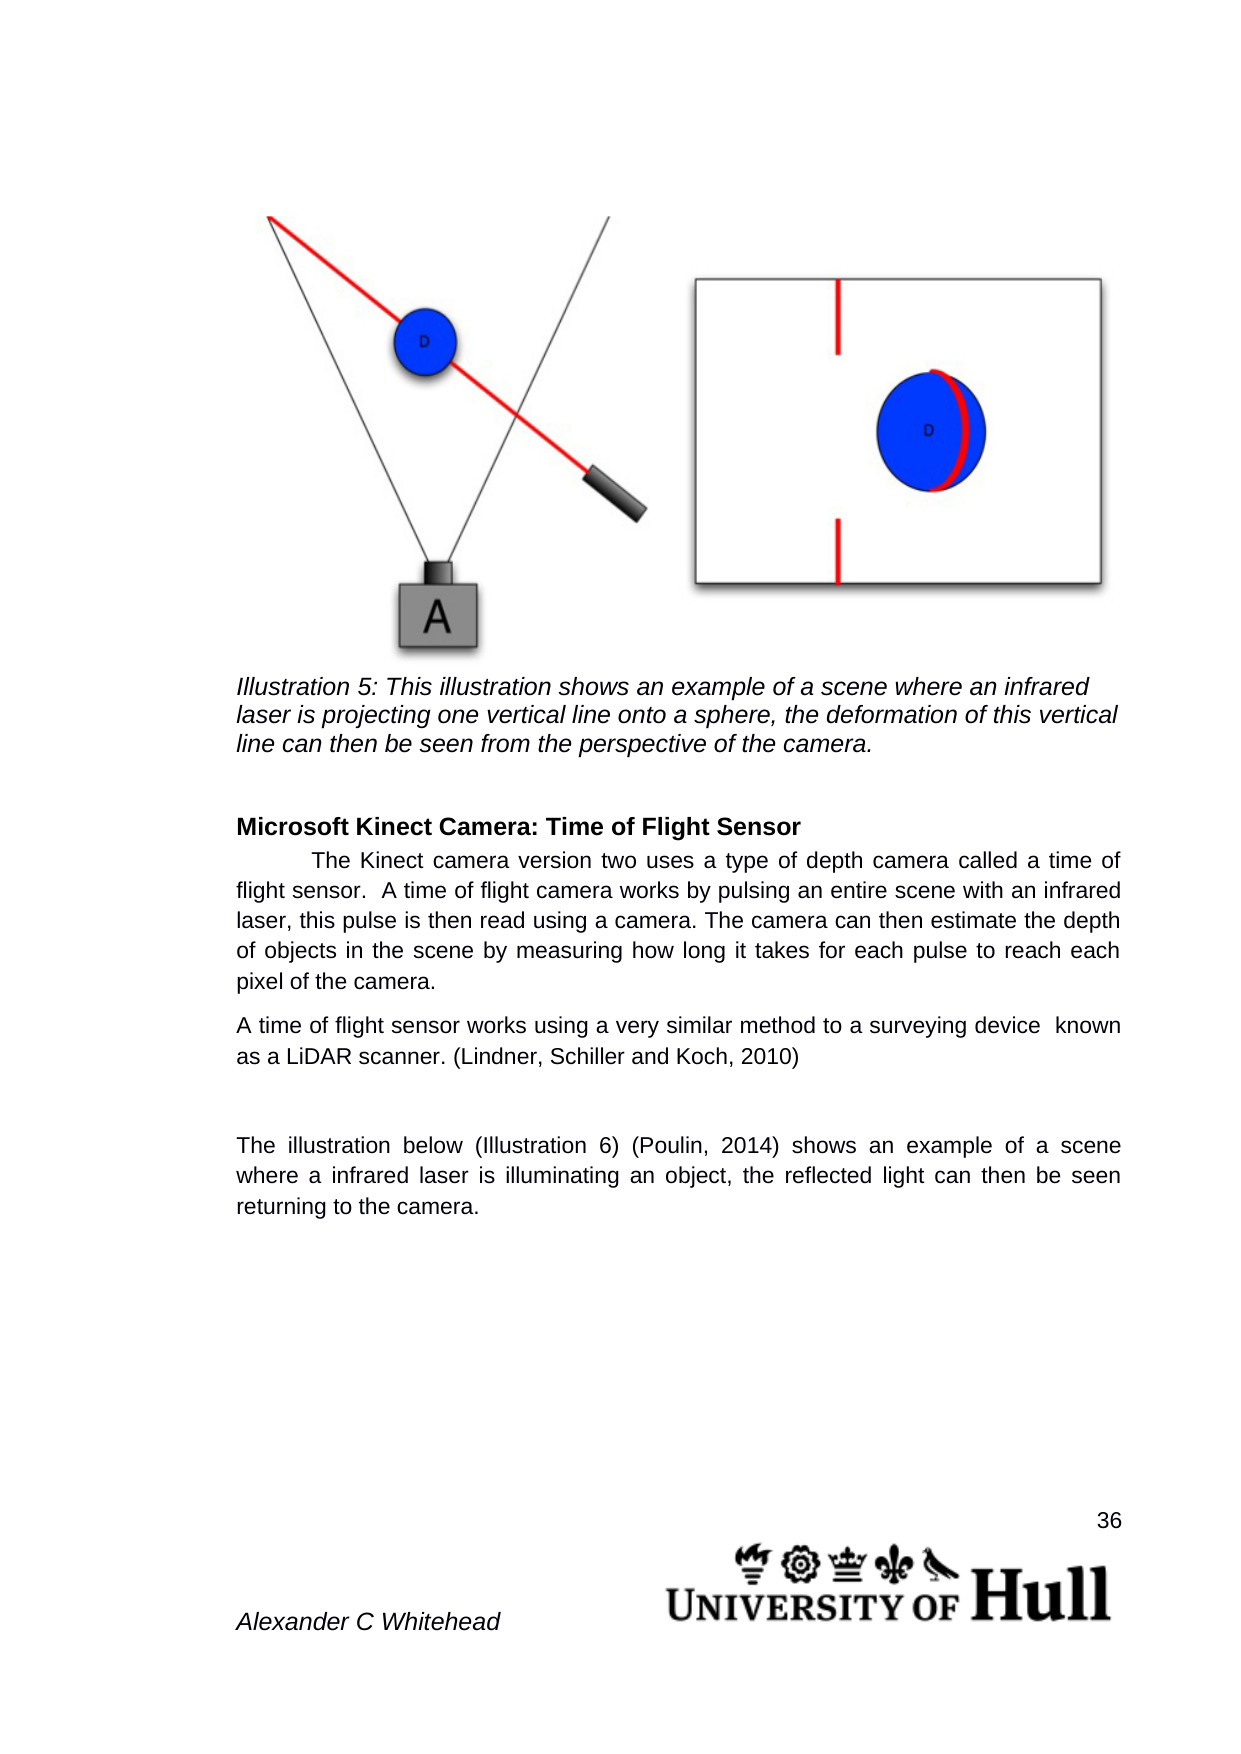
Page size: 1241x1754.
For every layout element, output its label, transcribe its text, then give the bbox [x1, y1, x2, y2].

picture [659, 1533, 1119, 1631]
text Illustration 5: This illustration shows an example of a scene where an infrared laser is projecting one vertical line onto a sphere, the deformation of this vertical line can then be seen from the perspective of the camera. [236, 667, 1122, 758]
text The Kinect camera version two uses a type of depth camera called a time of flight sensor. A time of flight camera works by pulsing an entire scene with an infrared laser, this pulse is then read using a camera. The camera can then estimate the depth of objects in the scene by measuring how long it takes for each pulse to reach each pixel of the camera. [236, 847, 1122, 994]
text The illustration below (Illustration 6) (Poulin, 2014)⁠ shows an example of a scene where a infrared laser is illuminating an object, the reflected light can then be seen returning to the camera. [236, 1132, 1122, 1219]
subtitle Microsoft Kinect Camera: Time of Flight Sensor [236, 812, 1122, 841]
text A time of flight sensor works using a very similar method to a surveying device known as a LiDAR scanner. (Lindner, Schiller and Koch, 2010)⁠ [236, 1012, 1122, 1069]
picture [236, 206, 1123, 667]
